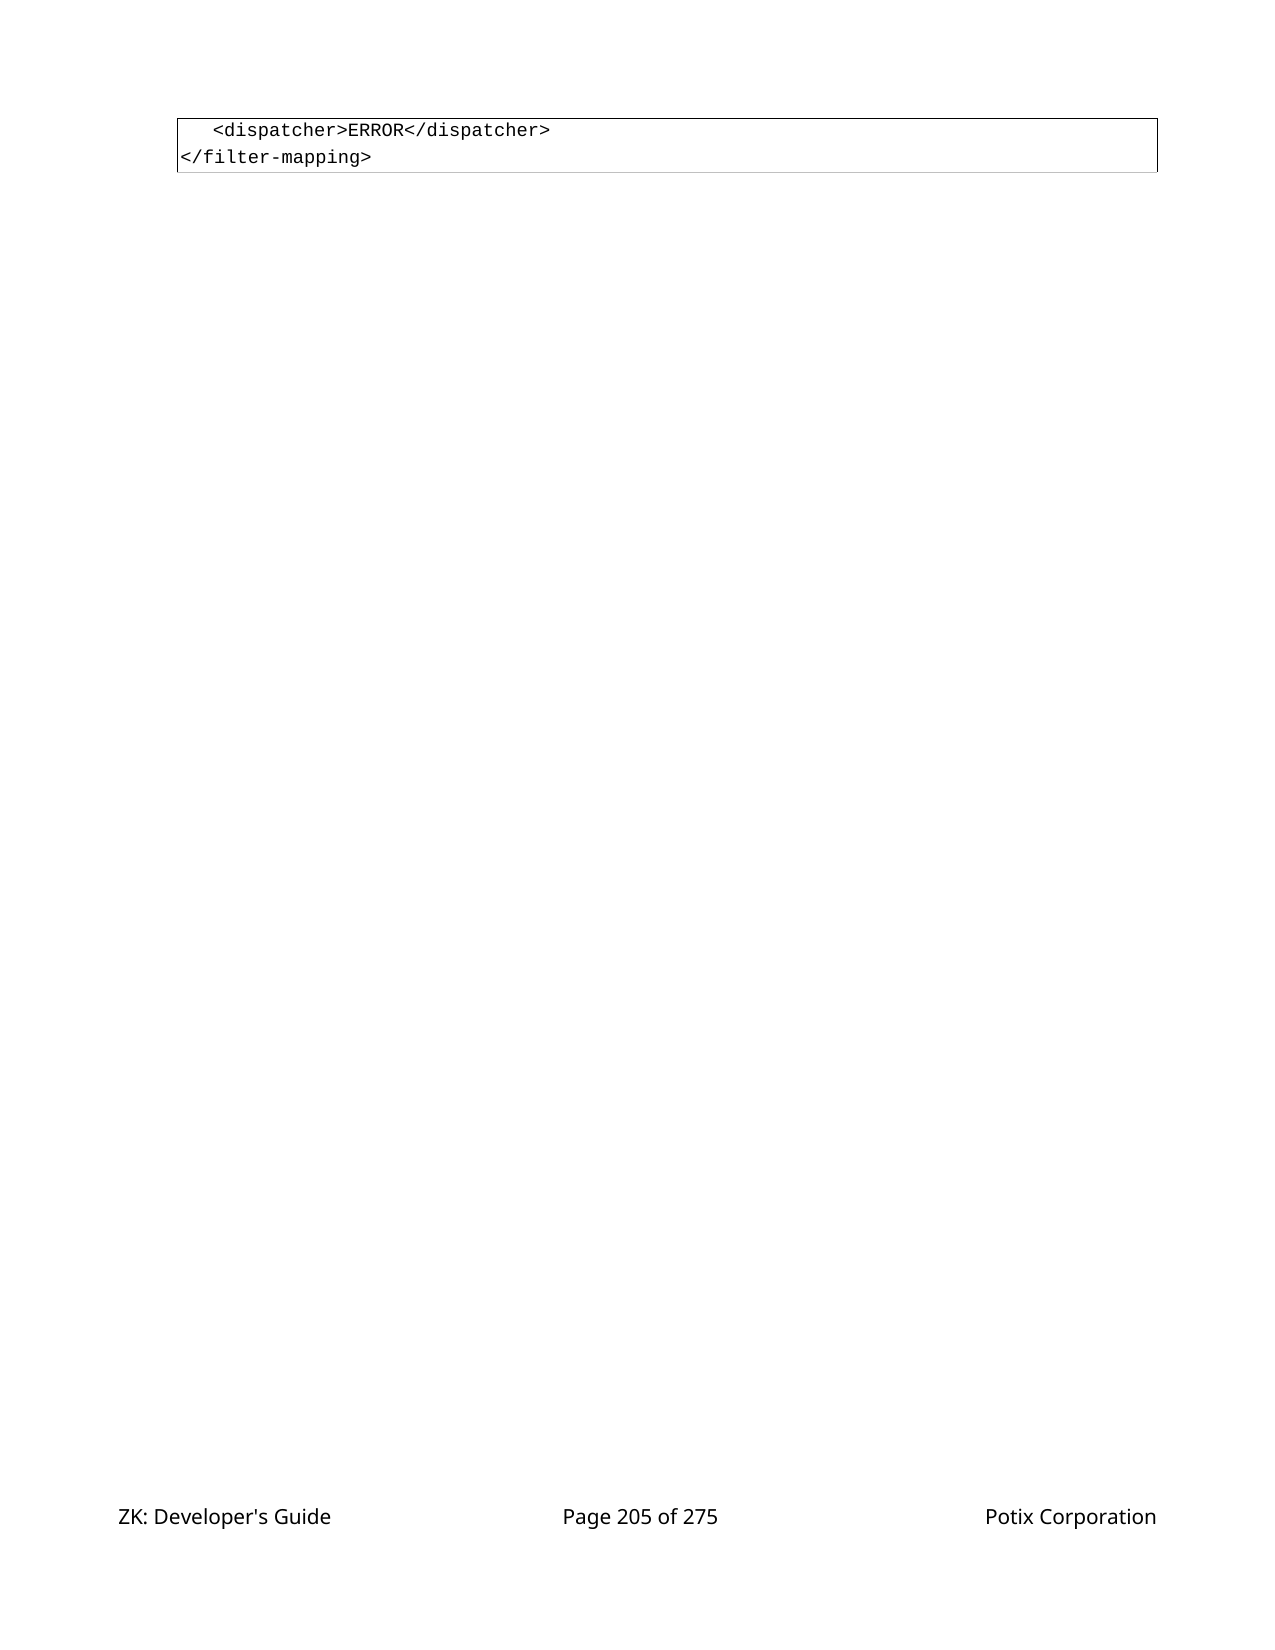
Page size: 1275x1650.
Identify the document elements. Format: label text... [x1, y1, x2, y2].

text <dispatcher>ERROR</dispatcher> </filter-mapping> [178, 119, 1157, 172]
